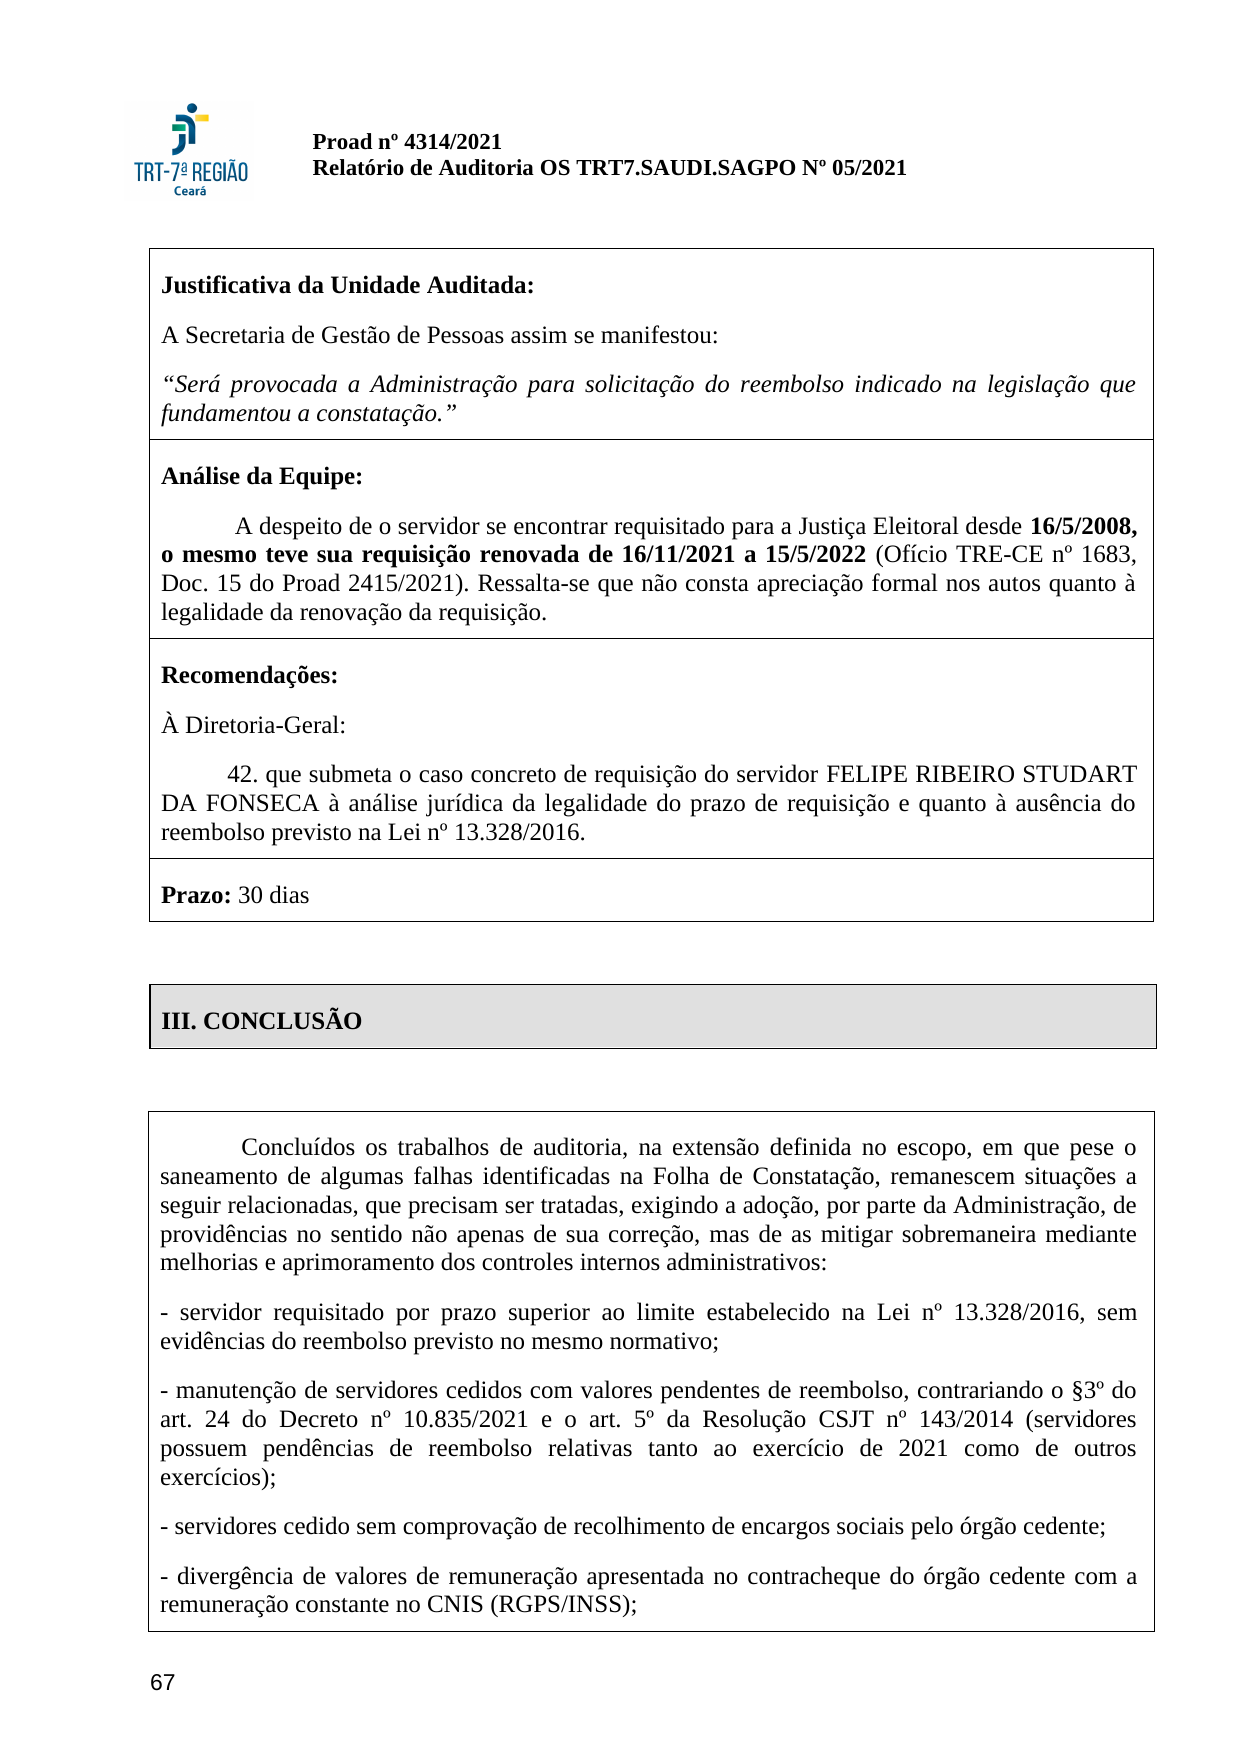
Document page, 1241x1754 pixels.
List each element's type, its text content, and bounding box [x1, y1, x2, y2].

picture [123, 101, 254, 201]
table_cell Recomendações: À Diretoria-Geral: 42. que submeta o caso concreto de requisição do servidor FELIPE RIBEIRO STUDART DA FONSECA à análise jurídica da legalidade do prazo de requisição e quanto à ausência do reembolso previsto na Lei nº 13.328/2016. [150, 639, 1153, 858]
table_header III. CONCLUSÃO [151, 985, 1156, 1047]
table_header Concluídos os trabalhos de auditoria, na extensão definida no escopo, em que pese o saneamento de algumas falhas identificadas na Folha de Constatação, remanescem situações a seguir relacionadas, que precisam ser tratadas, exigindo a adoção, por parte da Administração, de providências no sentido não apenas de sua correção, mas de as mitigar sobremaneira mediante melhorias e aprimoramento dos controles internos administrativos: - servidor requisitado por prazo superior ao limite estabelecido na Lei nº 13.328/2016, sem evidências do reembolso previsto no mesmo normativo; - manutenção de servidores cedidos com valores pendentes de reembolso, contrariando o §3º do art. 24 do Decreto nº 10.835/2021 e o art. 5º da Resolução CSJT nº 143/2014 (servidores possuem pendências de reembolso relativas tanto ao exercício de 2021 como de outros exercícios); - servidores cedido sem comprovação de recolhimento de encargos sociais pelo órgão cedente; - divergência de valores de remuneração apresentada no contracheque do órgão cedente com a remuneração constante no CNIS (RGPS/INSS); [149, 1112, 1154, 1631]
table_cell Prazo: 30 dias [150, 859, 1153, 921]
table_cell Justificativa da Unidade Auditada: A Secretaria de Gestão de Pessoas assim se manifestou: “Será provocada a Administração para solicitação do reembolso indicado na legislação que fundamentou a constatação.” [150, 249, 1153, 439]
table_cell Análise da Equipe: A despeito de o servidor se encontrar requisitado para a Justiça Eleitoral desde 16/5/2008, o mesmo teve sua requisição renovada de 16/11/2021 a 15/5/2022 (Ofício TRE-CE nº 1683, Doc. 15 do Proad 2415/2021). Ressalta-se que não consta apreciação formal nos autos quanto à legalidade da renovação da requisição. [150, 440, 1153, 638]
